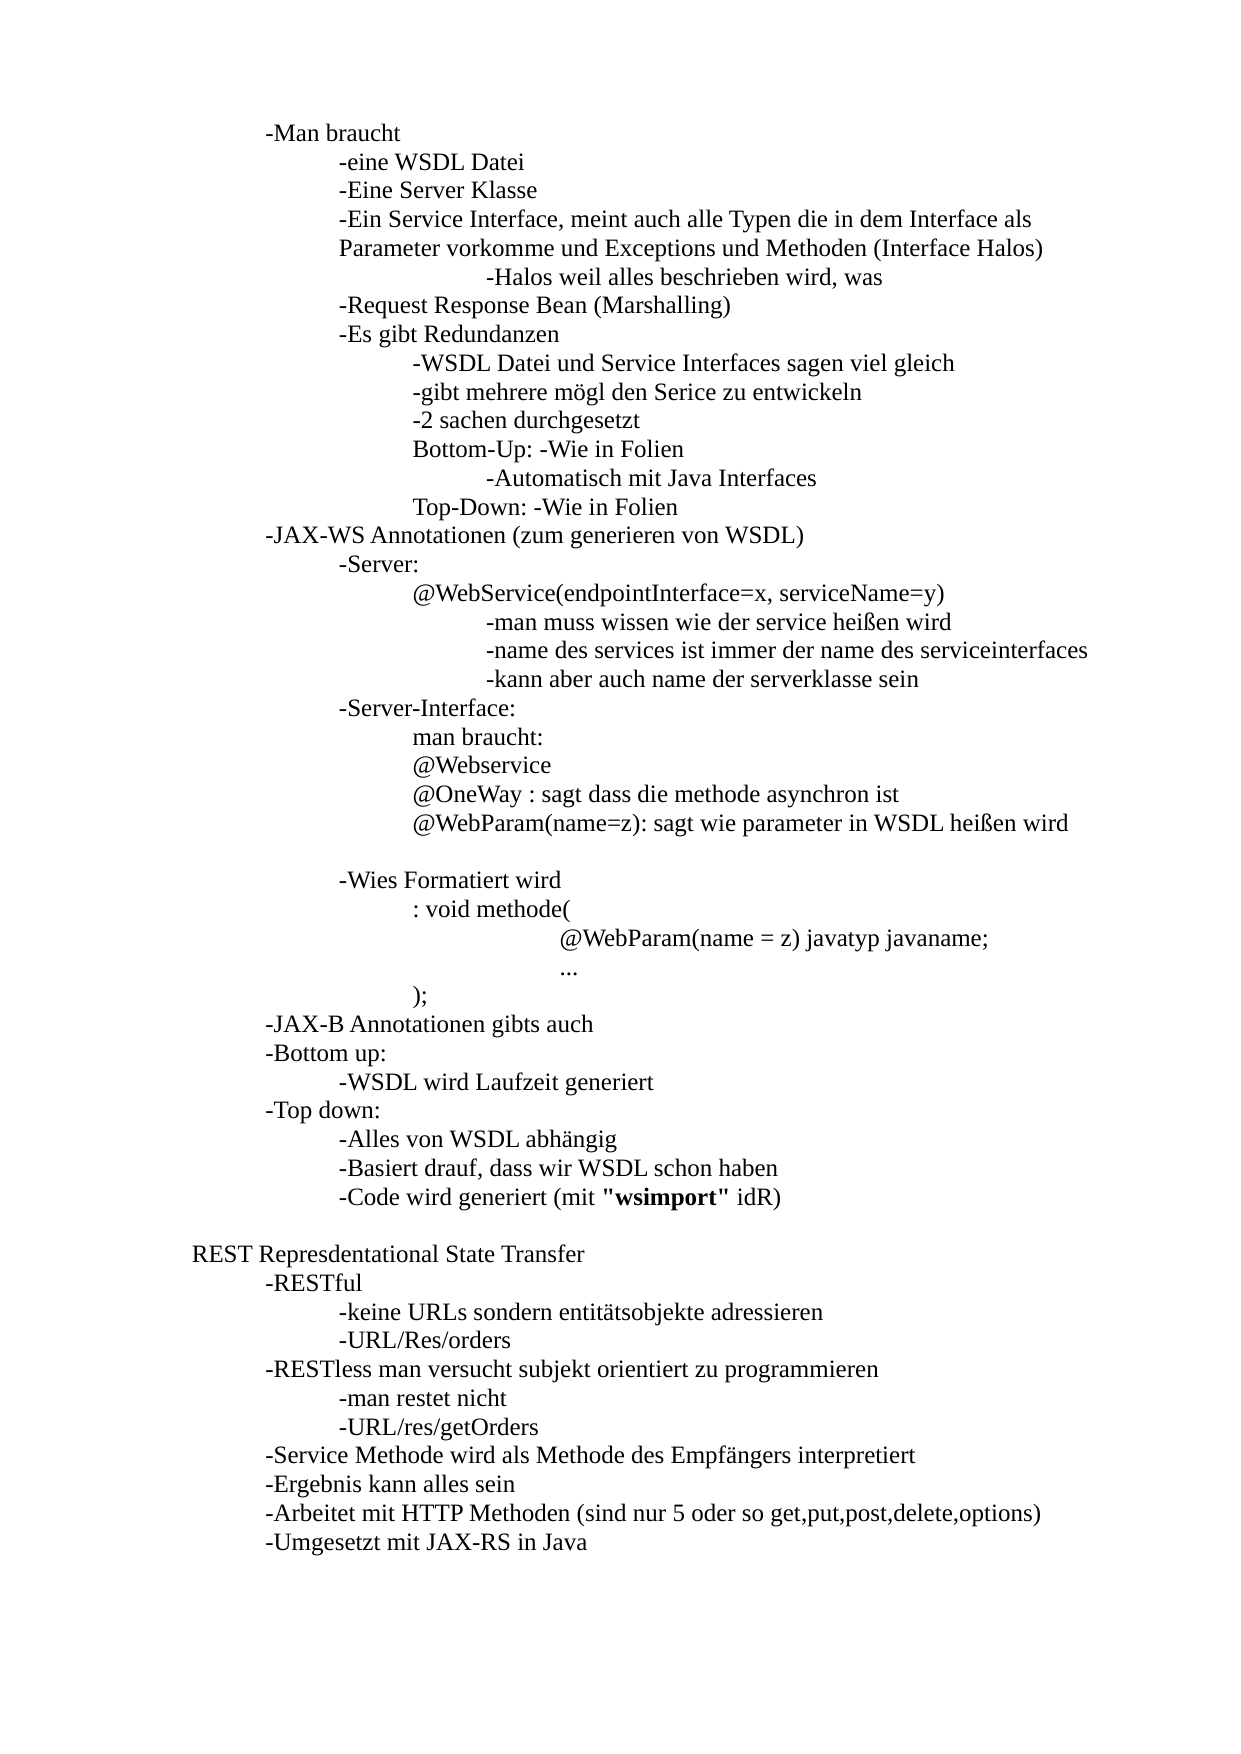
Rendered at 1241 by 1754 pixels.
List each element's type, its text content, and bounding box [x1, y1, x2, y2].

text Top-Down: -Wie in Folien [118, 492, 1122, 521]
text -gibt mehrere mögl den Serice zu entwickeln [118, 377, 1122, 406]
text -eine WSDL Datei [118, 147, 1122, 176]
text -keine URLs sondern entitätsobjekte adressieren [118, 1297, 1122, 1326]
text -2 sachen durchgesetzt [118, 406, 1122, 434]
text -Service Methode wird als Methode des Empfängers interpretiert [118, 1441, 1122, 1469]
text -Bottom up: [118, 1038, 1122, 1067]
text -Halos weil alles beschrieben wird, was [118, 262, 1122, 291]
text -Arbeitet mit HTTP Methoden (sind nur 5 oder so get,put,post,delete,options) [118, 1498, 1122, 1527]
text -URL/Res/orders [118, 1326, 1122, 1354]
text ... [118, 952, 1122, 981]
text -man muss wissen wie der service heißen wird [118, 607, 1122, 636]
text -Server: [118, 549, 1122, 578]
text -Server-Interface: [118, 693, 1122, 722]
text man braucht: [118, 722, 1122, 751]
text -kann aber auch name der serverklasse sein [118, 664, 1122, 693]
text -WSDL wird Laufzeit generiert [118, 1067, 1122, 1096]
text : void methode( [118, 894, 1122, 923]
text -Man braucht [118, 118, 1122, 147]
text -Automatisch mit Java Interfaces [118, 463, 1122, 492]
text -Umgesetzt mit JAX-RS in Java [118, 1527, 1122, 1556]
text -Es gibt Redundanzen [118, 319, 1122, 348]
text @OneWay : sagt dass die methode asynchron ist [118, 779, 1122, 808]
text -Request Response Bean (Marshalling) [118, 291, 1122, 319]
text -man restet nicht [118, 1383, 1122, 1412]
text -WSDL Datei und Service Interfaces sagen viel gleich [118, 348, 1122, 377]
text -JAX-B Annotationen gibts auch [118, 1009, 1122, 1038]
text REST Represdentational State Transfer [118, 1239, 1122, 1268]
text @WebParam(name=z): sagt wie parameter in WSDL heißen wird [118, 808, 1122, 837]
text -Eine Server Klasse [118, 176, 1122, 204]
text -RESTful [118, 1268, 1122, 1297]
text Bottom-Up: -Wie in Folien [118, 434, 1122, 463]
text ); [118, 981, 1122, 1009]
text -RESTless man versucht subjekt orientiert zu programmieren [118, 1354, 1122, 1383]
text -Code wird generiert (mit "wsimport" idR) [118, 1182, 1122, 1211]
text -Alles von WSDL abhängig [118, 1124, 1122, 1153]
text -Ein Service Interface, meint auch alle Typen die in dem Interface als Parameter vorkomme und Exceptions und Methoden (Interface Halos) [118, 204, 1122, 262]
text -Ergebnis kann alles sein [118, 1469, 1122, 1498]
text -Top down: [118, 1096, 1122, 1124]
text -name des services ist immer der name des serviceinterfaces [118, 636, 1122, 664]
text -JAX-WS Annotationen (zum generieren von WSDL) [118, 521, 1122, 549]
text @Webservice [118, 751, 1122, 779]
text @WebService(endpointInterface=x, serviceName=y) [118, 578, 1122, 607]
text -Basiert drauf, dass wir WSDL schon haben [118, 1153, 1122, 1182]
text -Wies Formatiert wird [118, 866, 1122, 894]
text -URL/res/getOrders [118, 1412, 1122, 1441]
text @WebParam(name = z) javatyp javaname; [118, 923, 1122, 952]
